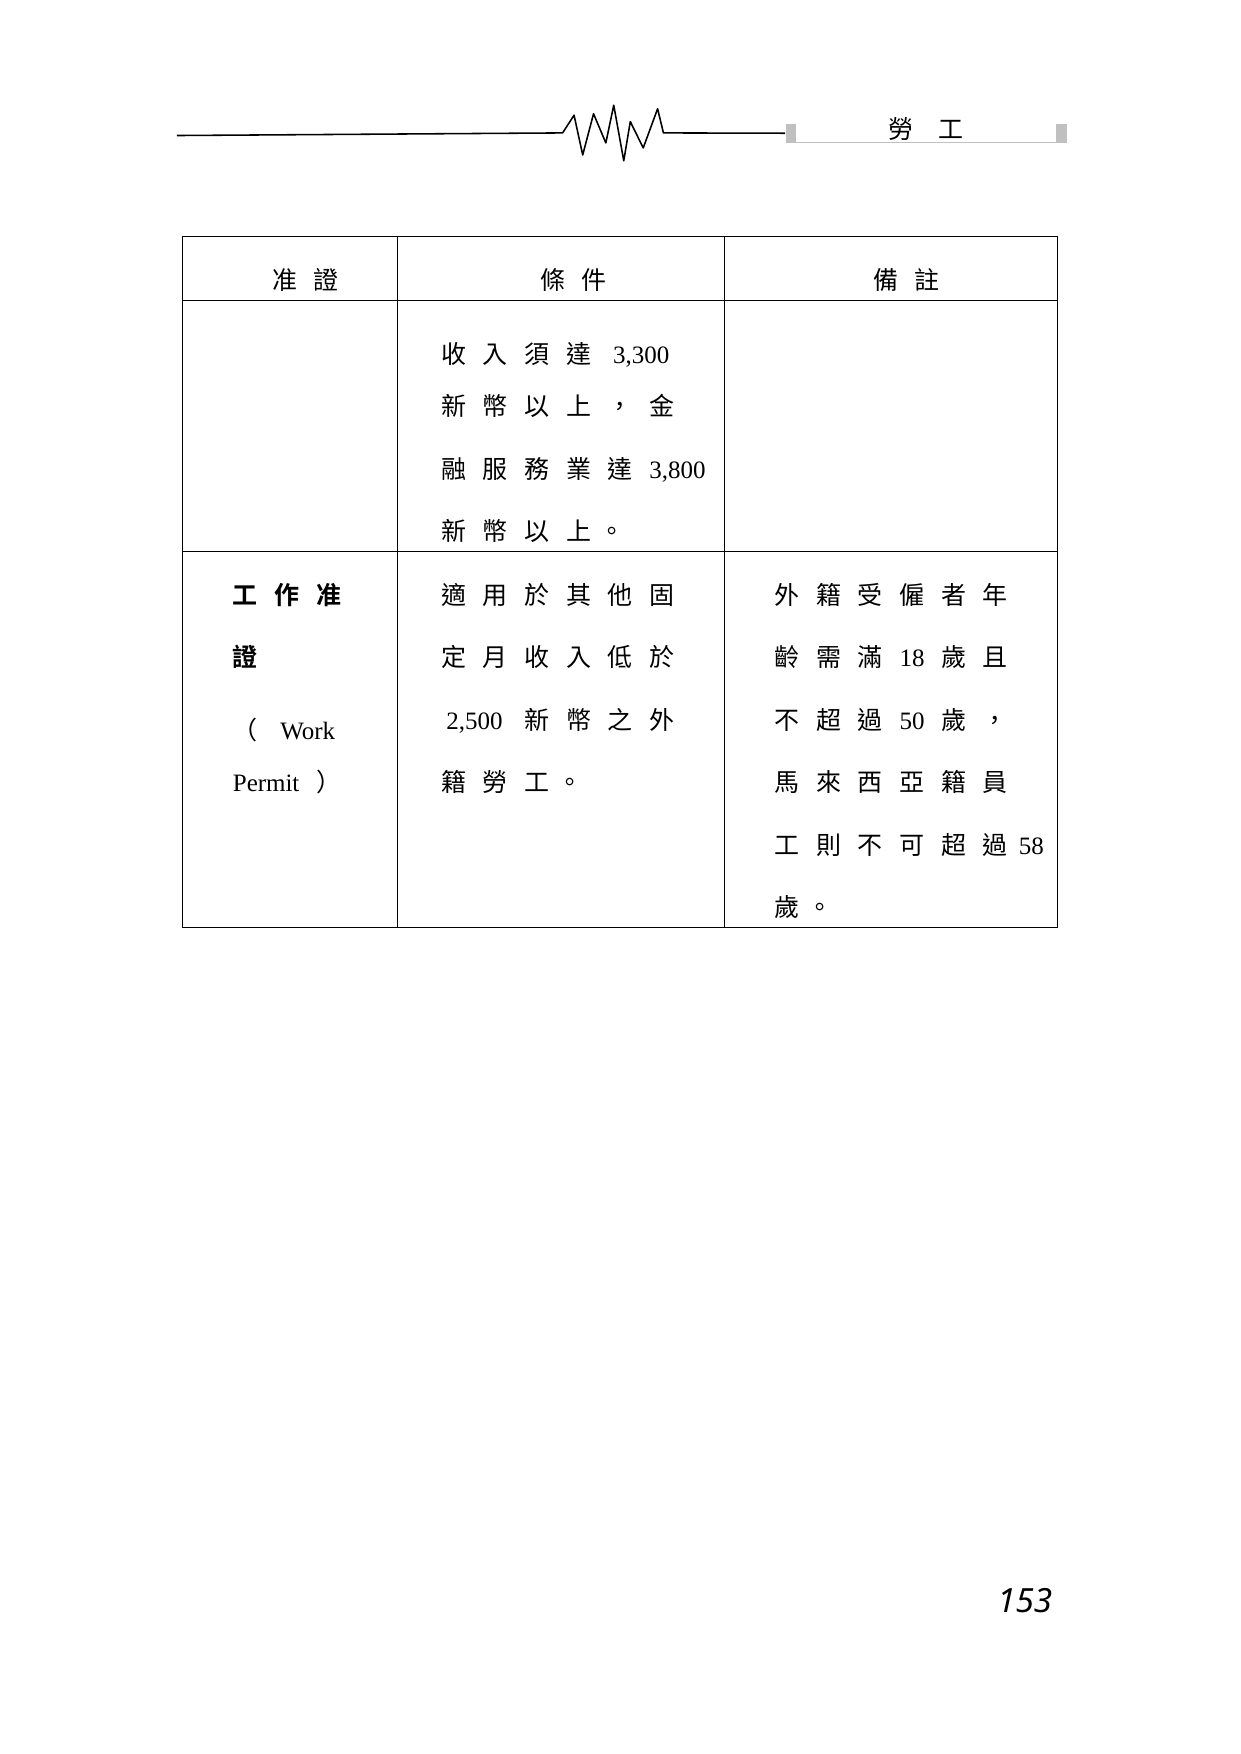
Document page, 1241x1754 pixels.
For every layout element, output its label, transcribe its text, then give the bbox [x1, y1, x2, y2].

table_header 准證 [183, 237, 397, 300]
table_cell 外籍受僱者年齡需滿18歲且不超過50歲，馬來西亞籍員工則不可超過58歲。 [725, 552, 1057, 927]
table_cell 收入須達3,300新幣以上，金融服務業達3,800新幣以上。 [398, 301, 724, 551]
table_cell [183, 301, 397, 551]
table_cell 工作准證 （Work Permit） [183, 552, 397, 927]
table_cell [725, 301, 1057, 551]
table_header 備註 [725, 237, 1057, 300]
table_cell 適用於其他固定月收入低於2,500新幣之外籍勞工。 [398, 552, 724, 927]
table_header 條件 [398, 237, 724, 300]
